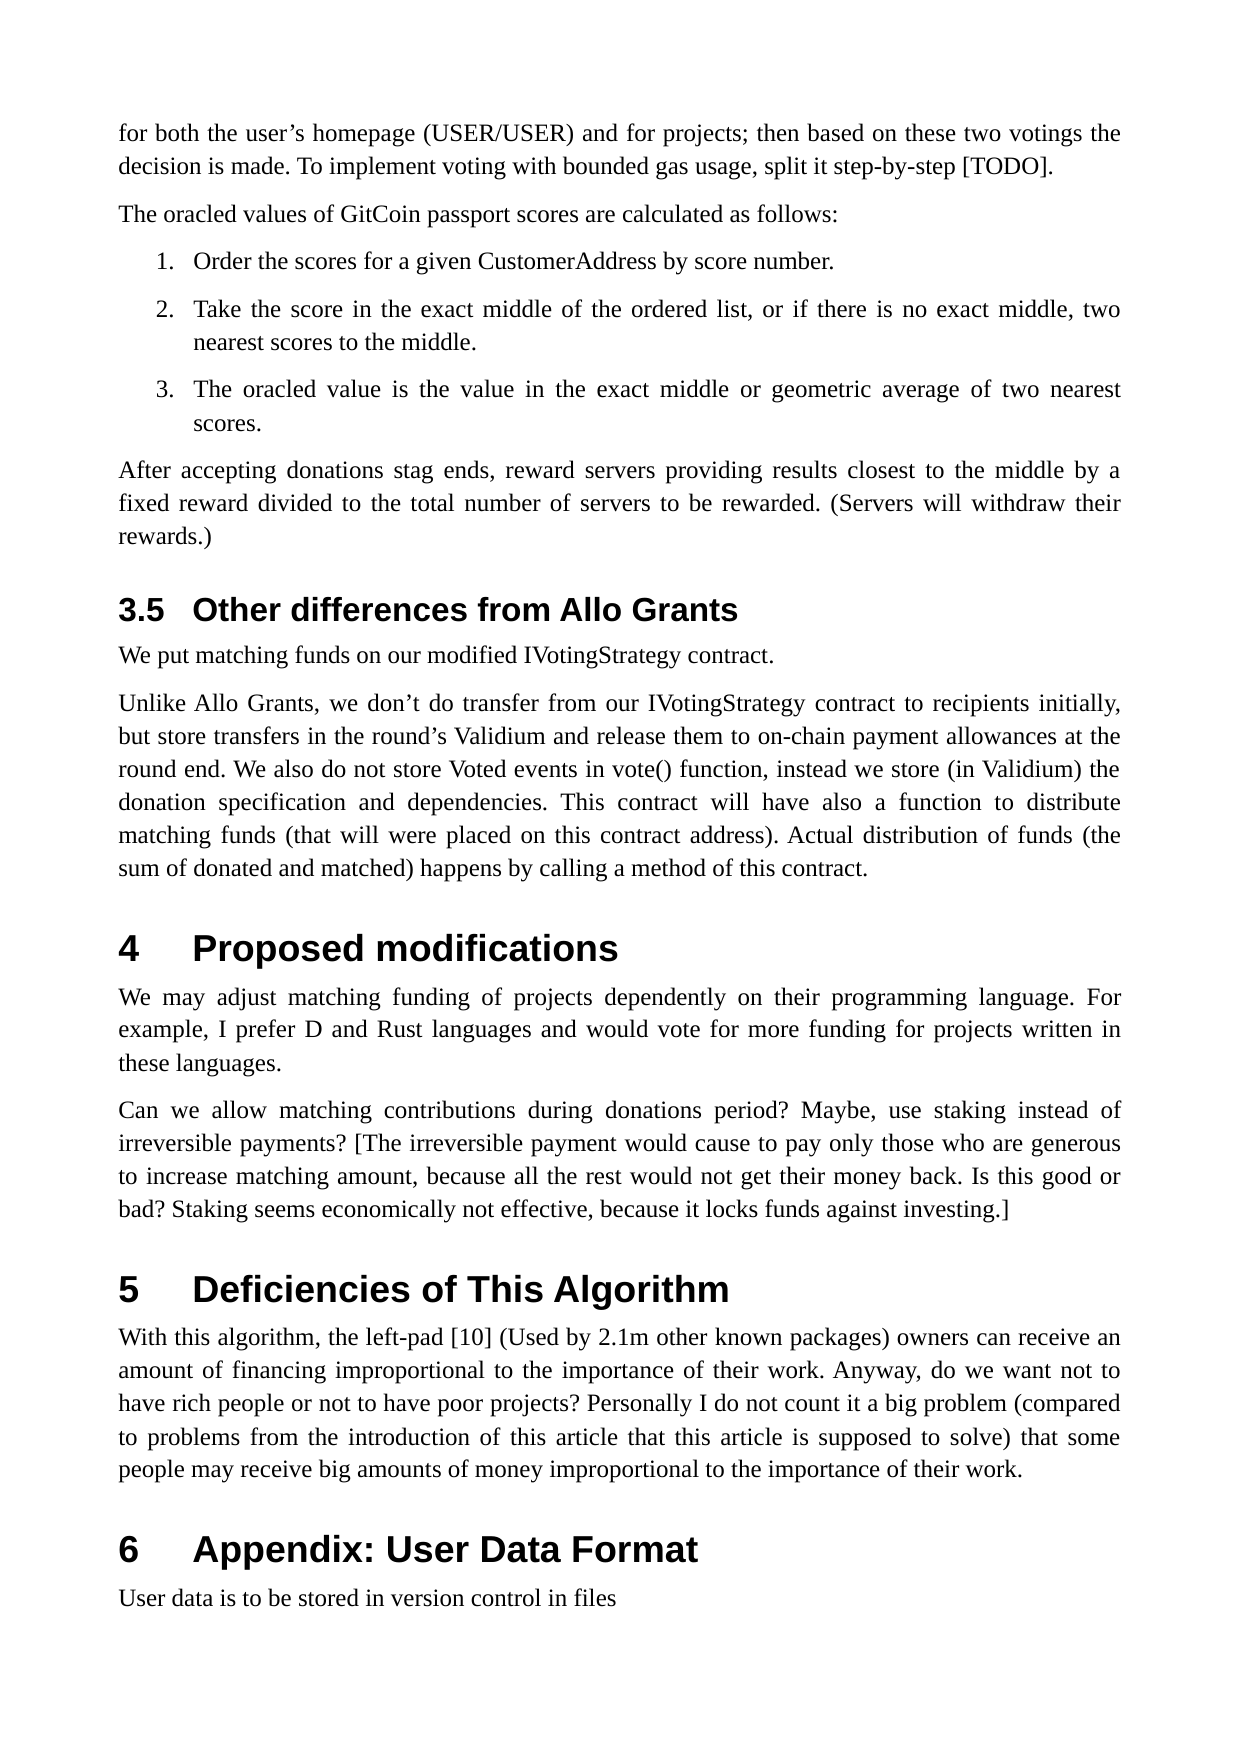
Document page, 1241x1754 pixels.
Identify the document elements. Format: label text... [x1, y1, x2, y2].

subtitle Other differences from Allo Grants [118, 590, 1122, 628]
text The oracled values of GitCoin passport scores are calculated as follows: [118, 199, 1122, 227]
list Take the score in the exact middle of the ordered list, or if there is no exact middle, two nearest scores to the middle. [156, 294, 1122, 356]
text for both the user’s homepage (USER/USER) and for projects; then based on these two votings the decision is made. To implement voting with bounded gas usage, split it step-by-step [TODO]. [118, 118, 1122, 180]
subtitle Deficiencies of This Algorithm [118, 1267, 1122, 1310]
subtitle Appendix: User Data Format [118, 1527, 1122, 1570]
text Unlike Allo Grants, we don’t do transfer from our IVotingStrategy contract to recipients initially, but store transfers in the round’s Validium and release them to on-chain payment allowances at the round end. We also do not store Voted events in vote() function, instead we store (in Validium) the donation specification and dependencies. This contract will have also a function to distribute matching funds (that will were placed on this contract address). Actual distribution of funds (the sum of donated and matched) happens by calling a method of this contract. [118, 688, 1122, 882]
text With this algorithm, the left-pad [10] (Used by 2.1m other known packages) owners can receive an amount of financing improportional to the importance of their work. Anyway, do we want not to have rich people or not to have poor projects? Personally I do not count it a big problem (compared to problems from the introduction of this article that this article is supposed to solve) that some people may receive big amounts of money improportional to the importance of their work. [118, 1322, 1122, 1483]
text We may adjust matching funding of projects dependently on their programming language. For example, I prefer D and Rust languages and would vote for more funding for projects written in these languages. [118, 982, 1122, 1076]
list Order the scores for a given CustomerAddress by score number. [156, 246, 1122, 275]
text Can we allow matching contributions during donations period? Maybe, use staking instead of irreversible payments? [The irreversible payment would cause to pay only those who are generous to increase matching amount, because all the rest would not get their money back. Is this good or bad? Staking seems economically not effective, because it locks funds against investing.] [118, 1095, 1122, 1223]
list The oracled value is the value in the exact middle or geometric average of two nearest scores. [156, 374, 1122, 436]
text We put matching funds on our modified IVotingStrategy contract. [118, 641, 1122, 669]
subtitle Proposed modifications [118, 926, 1122, 969]
text After accepting donations stag ends, reward servers providing results closest to the middle by a fixed reward divided to the total number of servers to be rewarded. (Servers will withdraw their rewards.) [118, 455, 1122, 550]
text User data is to be stored in version control in files [118, 1583, 1122, 1612]
